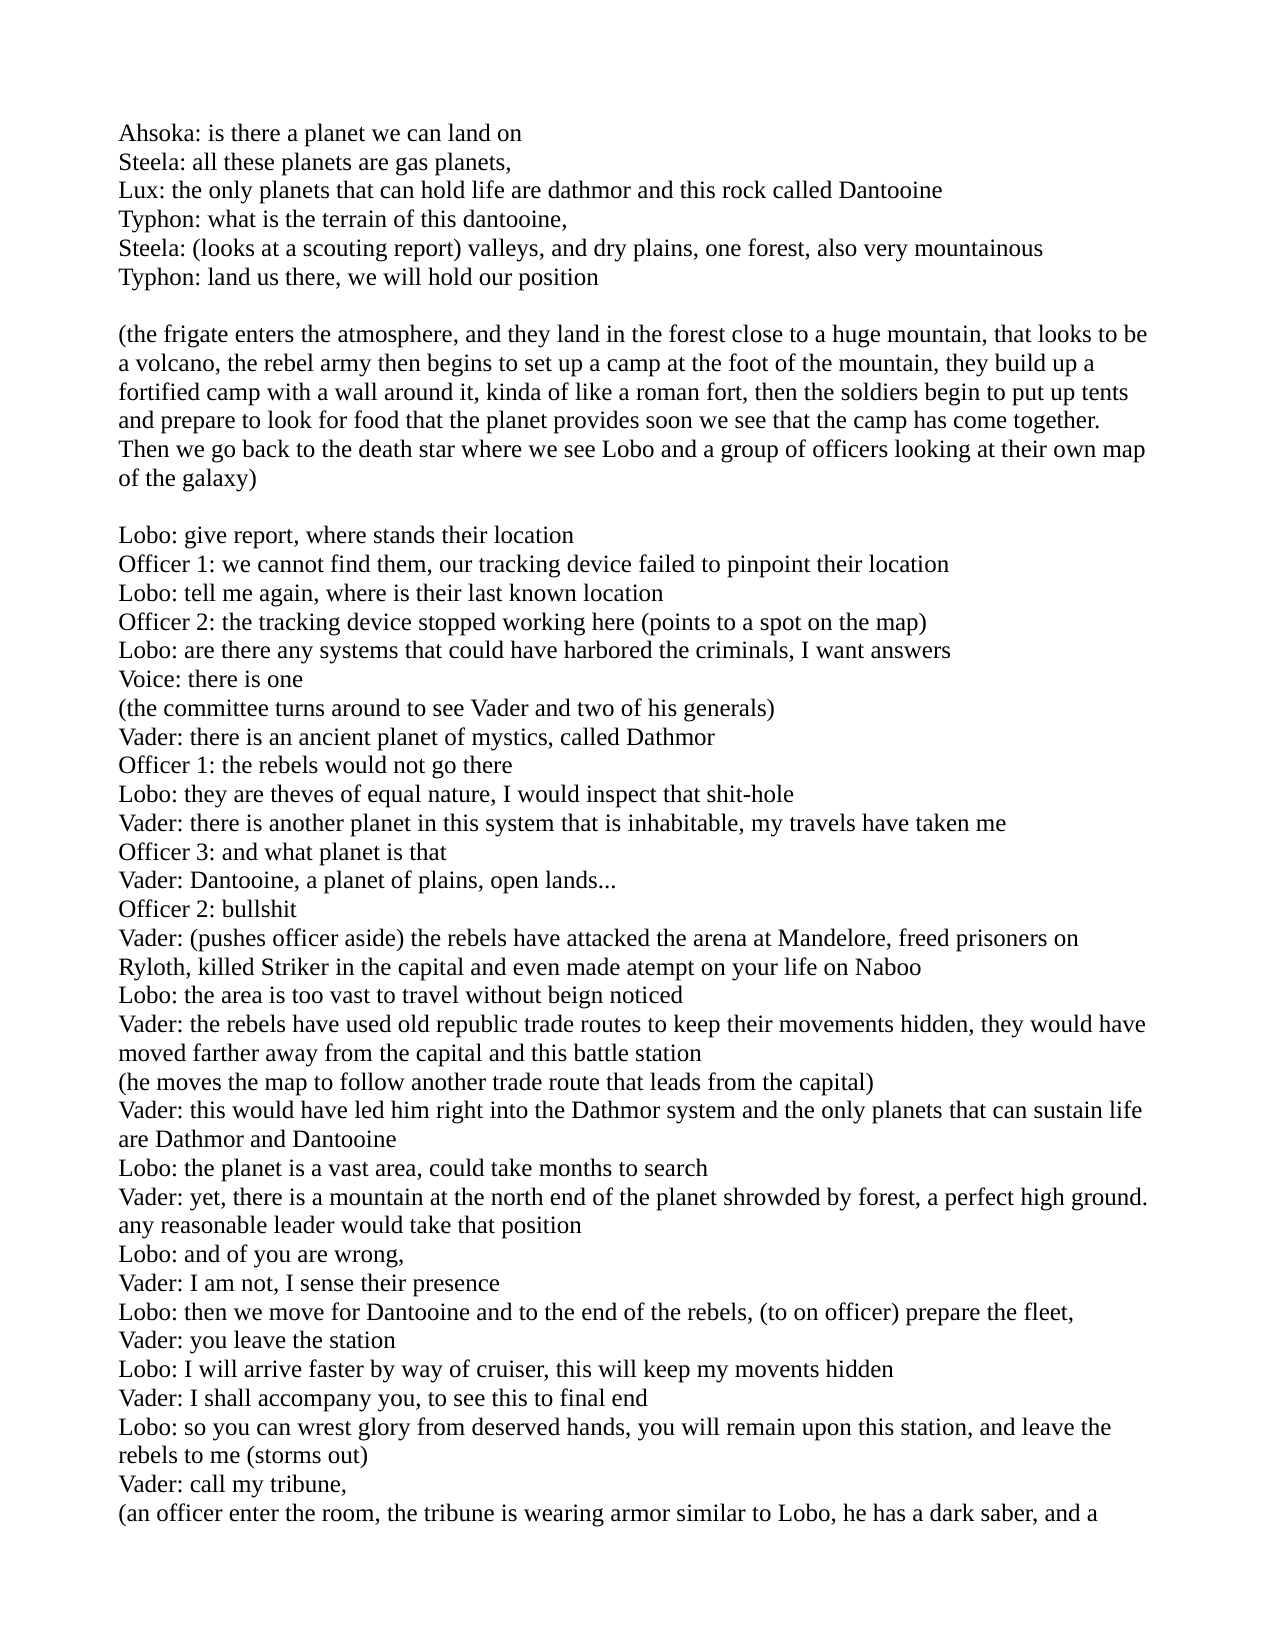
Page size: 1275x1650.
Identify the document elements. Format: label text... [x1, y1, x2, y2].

text (the committee turns around to see Vader and two of his generals) [118, 693, 1157, 722]
text Lobo: are there any systems that could have harbored the criminals, I want answers [118, 636, 1157, 664]
text (he moves the map to follow another trade route that leads from the capital) [118, 1067, 1157, 1096]
text Officer 1: the rebels would not go there [118, 751, 1157, 779]
text Steela: (looks at a scouting report) valleys, and dry plains, one forest, also very mountainous [118, 233, 1157, 262]
text Lobo: then we move for Dantooine and to the end of the rebels, (to on officer) prepare the fleet, [118, 1297, 1157, 1326]
text Officer 1: we cannot find them, our tracking device failed to pinpoint their location [118, 549, 1157, 578]
text Officer 3: and what planet is that [118, 837, 1157, 866]
text Vader: (pushes officer aside) the rebels have attacked the arena at Mandelore, freed prisoners on Ryloth, killed Striker in the capital and even made atempt on your life on Naboo [118, 923, 1157, 981]
text Vader: you leave the station [118, 1326, 1157, 1354]
text Lobo: the planet is a vast area, could take months to search [118, 1153, 1157, 1182]
text Vader: yet, there is a mountain at the north end of the planet shrowded by forest, a perfect high ground. any reasonable leader would take that position [118, 1182, 1157, 1239]
text Vader: Dantooine, a planet of plains, open lands... [118, 866, 1157, 894]
text (an officer enter the room, the tribune is wearing armor similar to Lobo, he has a dark saber, and a [118, 1498, 1157, 1527]
text Voice: there is one [118, 664, 1157, 693]
text Vader: there is another planet in this system that is inhabitable, my travels have taken me [118, 808, 1157, 837]
text Vader: the rebels have used old republic trade routes to keep their movements hidden, they would have moved farther away from the capital and this battle station [118, 1009, 1157, 1067]
text Lux: the only planets that can hold life are dathmor and this rock called Dantooine [118, 176, 1157, 204]
text Officer 2: bullshit [118, 894, 1157, 923]
text Lobo: the area is too vast to travel without beign noticed [118, 981, 1157, 1009]
text Lobo: give report, where stands their location [118, 521, 1157, 549]
text Ahsoka: is there a planet we can land on [118, 118, 1157, 147]
text Typhon: what is the terrain of this dantooine, [118, 204, 1157, 233]
text Vader: there is an ancient planet of mystics, called Dathmor [118, 722, 1157, 751]
text Lobo: and of you are wrong, [118, 1239, 1157, 1268]
text Lobo: I will arrive faster by way of cruiser, this will keep my movents hidden [118, 1354, 1157, 1383]
text Vader: this would have led him right into the Dathmor system and the only planets that can sustain life are Dathmor and Dantooine [118, 1096, 1157, 1153]
text Vader: I shall accompany you, to see this to final end [118, 1383, 1157, 1412]
text Steela: all these planets are gas planets, [118, 147, 1157, 176]
text Typhon: land us there, we will hold our position [118, 262, 1157, 291]
text (the frigate enters the atmosphere, and they land in the forest close to a huge mountain, that looks to be a volcano, the rebel army then begins to set up a camp at the foot of the mountain, they build up a fortified camp with a wall around it, kinda of like a roman fort, then the soldiers begin to put up tents and prepare to look for food that the planet provides soon we see that the camp has come together. Then we go back to the death star where we see Lobo and a group of officers looking at their own map of the galaxy) [118, 319, 1157, 492]
text Officer 2: the tracking device stopped working here (points to a spot on the map) [118, 607, 1157, 636]
text Lobo: tell me again, where is their last known location [118, 578, 1157, 607]
text Lobo: so you can wrest glory from deserved hands, you will remain upon this station, and leave the rebels to me (storms out) [118, 1412, 1157, 1469]
text Vader: I am not, I sense their presence [118, 1268, 1157, 1297]
text Lobo: they are theves of equal nature, I would inspect that shit-hole [118, 779, 1157, 808]
text Vader: call my tribune, [118, 1469, 1157, 1498]
